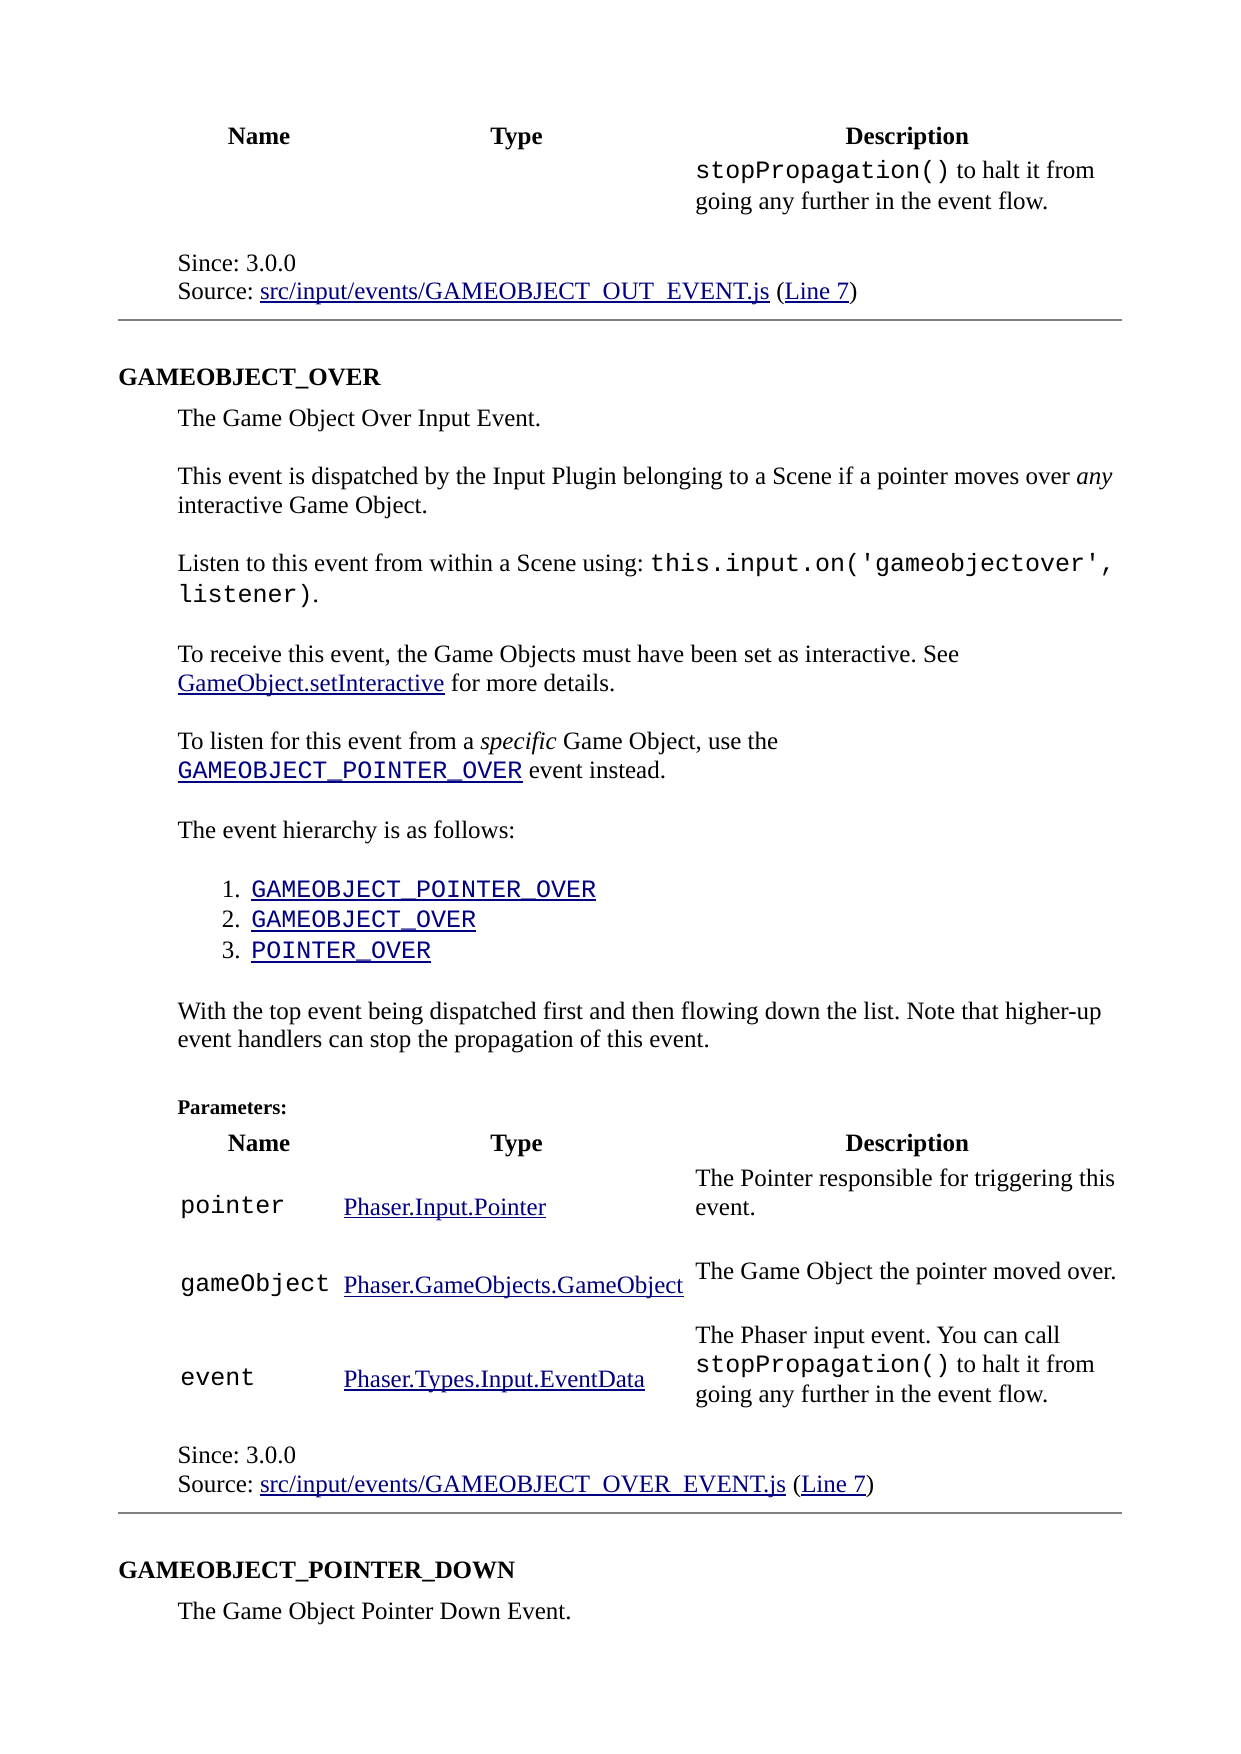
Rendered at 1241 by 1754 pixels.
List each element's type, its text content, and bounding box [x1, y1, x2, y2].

table_cell Phaser.Input.Pointer [340, 1160, 692, 1253]
table_cell Phaser.Types.Input.EventData [340, 1317, 692, 1441]
subtitle Since: 3.0.0 [177, 1441, 1122, 1469]
list GAMEOBJECT_POINTER_OVER [222, 874, 1122, 904]
list With the top event being dispatched first and then flowing down the list. Note that higher-up event handlers can stop the propagation of this event. [177, 996, 1122, 1053]
list This event is dispatched by the Input Plugin belonging to a Scene if a pointer moves over any interactive Game Object. [177, 461, 1122, 519]
table_cell gameObject [177, 1253, 340, 1317]
table_header Name [177, 1126, 340, 1160]
subtitle Parameters: [177, 1095, 1122, 1119]
table_cell The Game Object the pointer moved over. [692, 1253, 1122, 1317]
table_header Type [340, 118, 692, 153]
list POINTER_OVER [222, 935, 1122, 966]
table_cell The Phaser input event. You can call stopPropagation() to halt it from going any further in the event flow. [692, 1317, 1122, 1441]
subtitle Source: src/input/events/GAMEOBJECT_OUT_EVENT.js (Line 7) [177, 276, 1122, 305]
table_cell Phaser.GameObjects.GameObject [340, 1253, 692, 1317]
list The Game Object Over Input Event. [177, 403, 1122, 432]
subtitle GAMEOBJECT_OVER [118, 362, 1122, 391]
table_cell stopPropagation() to halt it from going any further in the event flow. [692, 153, 1122, 248]
table_cell pointer [177, 1160, 340, 1253]
subtitle Source: src/input/events/GAMEOBJECT_OVER_EVENT.js (Line 7) [177, 1469, 1122, 1498]
list The event hierarchy is as follows: [177, 816, 1122, 844]
table_cell event [177, 1317, 340, 1441]
list The Game Object Pointer Down Event. [177, 1596, 1122, 1625]
table_header Name [177, 118, 340, 153]
table_header Description [692, 118, 1122, 153]
table_header Description [692, 1126, 1122, 1160]
subtitle Since: 3.0.0 [177, 248, 1122, 276]
list Listen to this event from within a Scene using: this.input.on('gameobjectover', listener). [177, 548, 1122, 610]
list To listen for this event from a specific Game Object, use the GAMEOBJECT_POINTER_OVER event instead. [177, 726, 1122, 786]
list To receive this event, the Game Objects must have been set as interactive. See GameObject.setInteractive for more details. [177, 639, 1122, 697]
table_cell [340, 153, 692, 248]
subtitle GAMEOBJECT_POINTER_DOWN [118, 1555, 1122, 1584]
list GAMEOBJECT_OVER [222, 904, 1122, 935]
table_cell The Pointer responsible for triggering this event. [692, 1160, 1122, 1253]
table_cell [177, 153, 340, 248]
table_header Type [340, 1126, 692, 1160]
